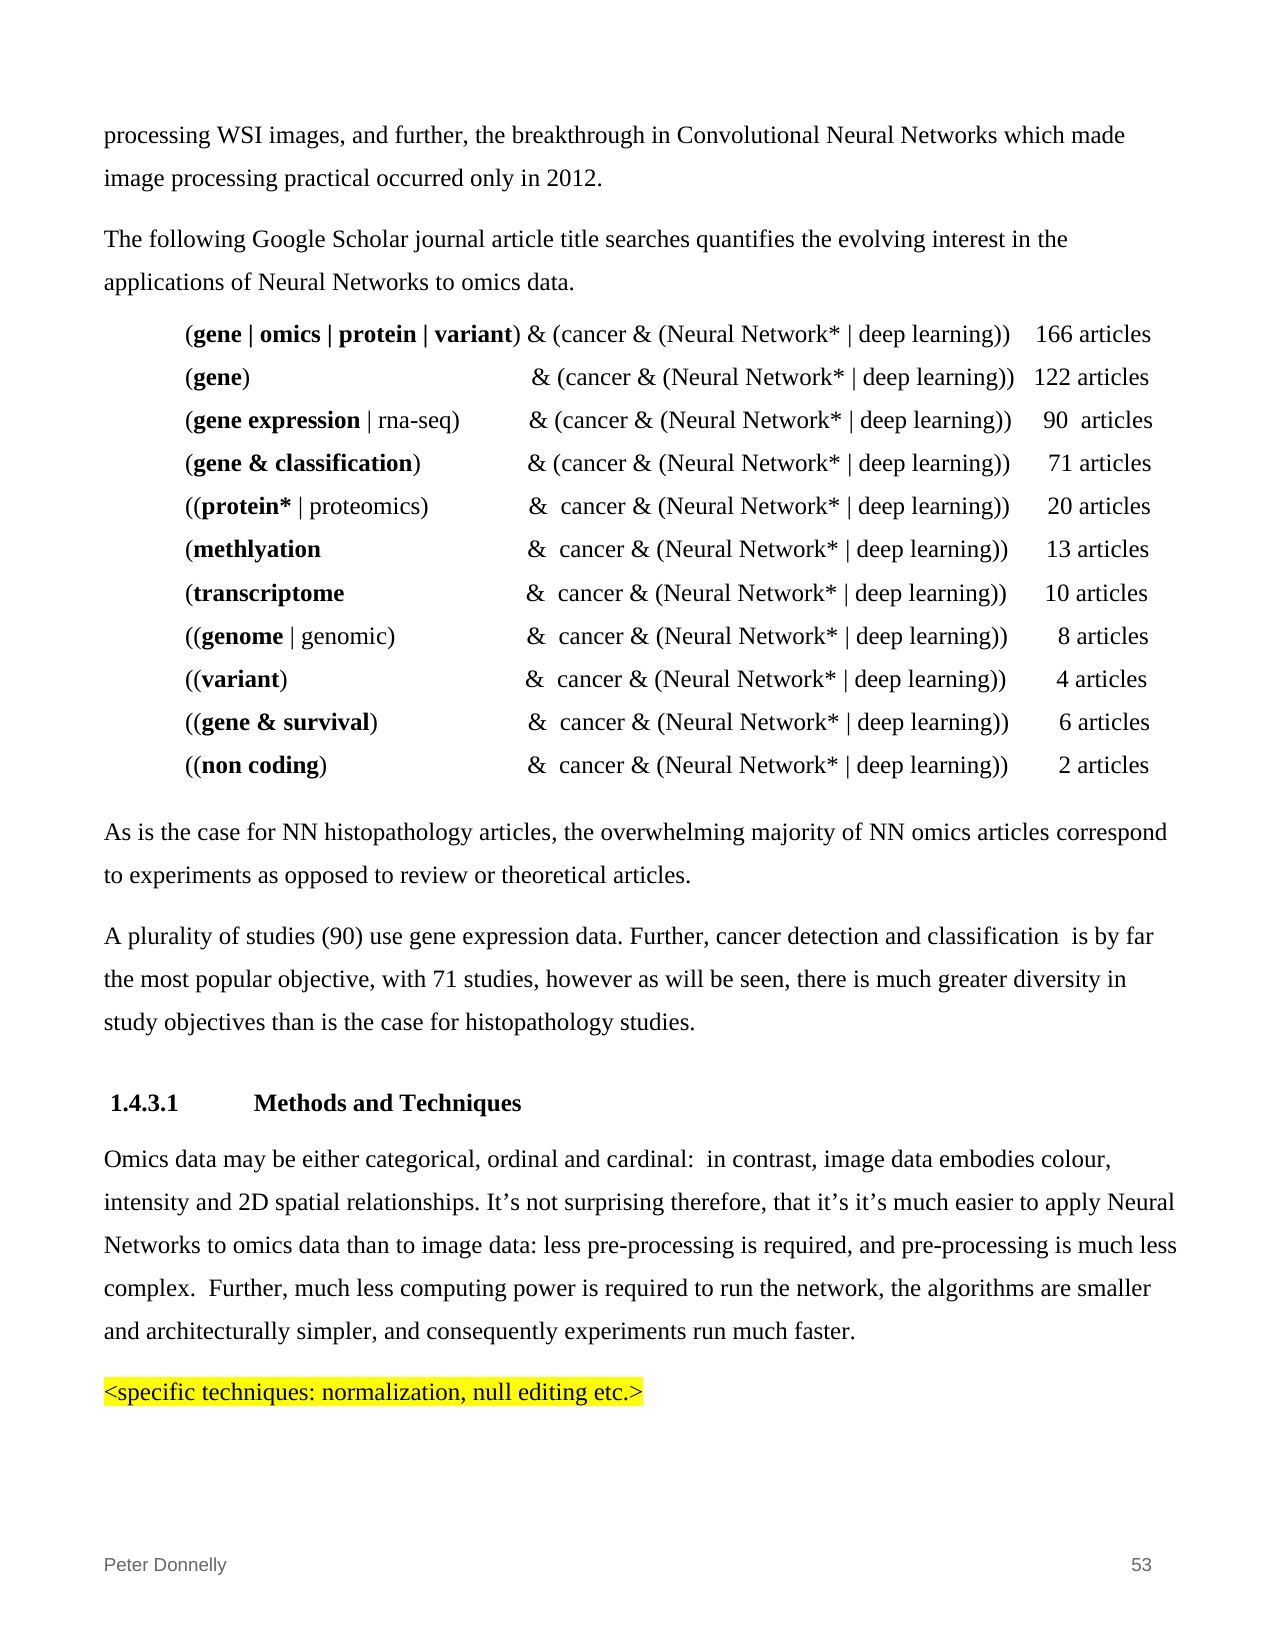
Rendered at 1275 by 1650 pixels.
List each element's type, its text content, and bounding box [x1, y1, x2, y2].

text (gene & classification) & (cancer & (Neural Network* | deep learning)) 71 articles [178, 448, 1181, 477]
text processing WSI images, and further, the breakthrough in Convolutional Neural Networks which made image processing practical occurred only in 2012. [103, 120, 1181, 192]
text As is the case for NN histopathology articles, the overwhelming majority of NN omics articles correspond to experiments as opposed to review or theoretical articles. [103, 817, 1181, 889]
text ((non coding) & cancer & (Neural Network* | deep learning)) 2 articles [178, 750, 1181, 779]
text ((protein* | proteomics) & cancer & (Neural Network* | deep learning)) 20 articles [178, 491, 1181, 520]
subtitle Methods and Techniques [103, 1088, 1181, 1117]
text ((variant) & cancer & (Neural Network* | deep learning)) 4 articles [178, 664, 1181, 693]
text ((genome | genomic) & cancer & (Neural Network* | deep learning)) 8 articles [178, 621, 1181, 649]
text A plurality of studies (90) use gene expression data. Further, cancer detection and classification is by far the most popular objective, with 71 studies, however as will be seen, there is much greater diversity in study objectives than is the case for histopathology studies. [103, 921, 1181, 1036]
text (gene) & (cancer & (Neural Network* | deep learning)) 122 articles [178, 362, 1181, 391]
text Omics data may be either categorical, ordinal and cardinal: in contrast, image data embodies colour, intensity and 2D spatial relationships. It’s not surprising therefore, that it’s it’s much easier to apply Neural Networks to omics data than to image data: less pre-processing is required, and pre-processing is much less complex. Further, much less computing power is required to run the network, the algorithms are smaller and architecturally simpler, and consequently experiments run much faster. [103, 1144, 1181, 1345]
text <specific techniques: normalization, null editing etc.> [103, 1377, 1181, 1406]
text (gene expression | rna-seq) & (cancer & (Neural Network* | deep learning)) 90 articles [178, 405, 1181, 434]
text (methlyation & cancer & (Neural Network* | deep learning)) 13 articles [178, 534, 1181, 563]
text The following Google Scholar journal article title searches quantifies the evolving interest in the applications of Neural Networks to omics data. [103, 224, 1181, 296]
text (transcriptome & cancer & (Neural Network* | deep learning)) 10 articles [178, 578, 1181, 606]
text (gene | omics | protein | variant) & (cancer & (Neural Network* | deep learning)) 166 articles [178, 319, 1181, 348]
text ((gene & survival) & cancer & (Neural Network* | deep learning)) 6 articles [178, 707, 1181, 736]
